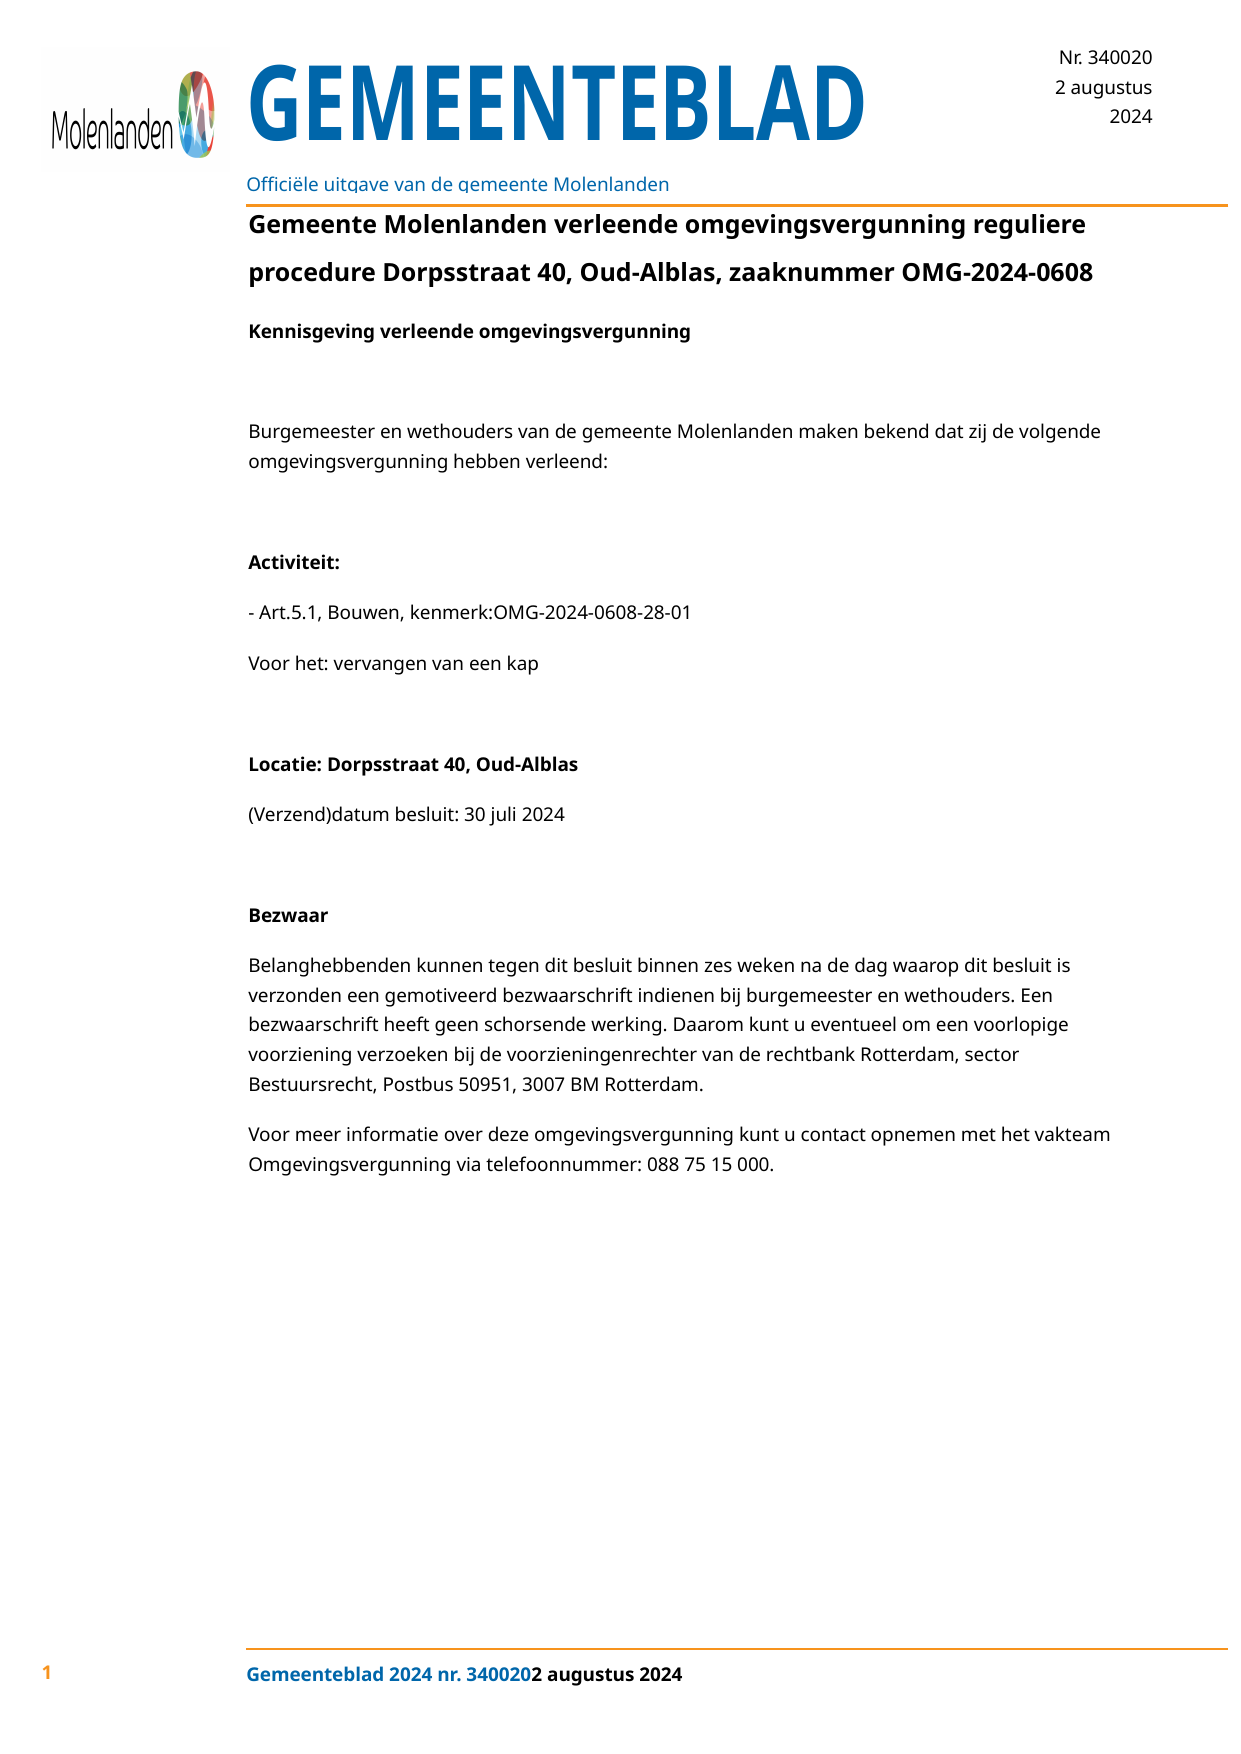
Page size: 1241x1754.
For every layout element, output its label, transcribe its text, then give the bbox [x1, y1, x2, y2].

text Kennisgeving verleende omgevingsvergunning [248, 318, 1152, 344]
text - Art.5.1, Bouwen, kenmerk:OMG-2024-0608-28-01 [248, 599, 1152, 625]
text Activiteit: [248, 549, 1152, 575]
text Belanghebbenden kunnen tegen dit besluit binnen zes weken na de dag waarop dit besluit is verzonden een gemotiveerd bezwaarschrift indienen bij burgemeester en wethouders. Een bezwaarschrift heeft geen schorsende werking. Daarom kunt u eventueel om een voorlopige voorziening verzoeken bij de voorzieningenrechter van de rechtbank Rotterdam, sector Bestuursrecht, Postbus 50951, 3007 BM Rotterdam. [248, 952, 1152, 1097]
text Voor meer informatie over deze omgevingsvergunning kunt u contact opnemen met het vakteam Omgevingsvergunning via telefoonnummer: 088 75 15 000. [248, 1121, 1152, 1177]
text (Verzend)datum besluit: 30 juli 2024 [248, 801, 1152, 827]
picture [41, 47, 231, 172]
text Voor het: vervangen van een kap [248, 650, 1152, 676]
text Gemeente Molenlanden verleende omgevingsvergunning reguliere procedure Dorpsstraat 40, Oud-Alblas, zaaknummer OMG-2024-0608 [248, 207, 1152, 288]
text Bezwaar [248, 902, 1152, 928]
text Locatie: Dorpsstraat 40, Oud-Alblas [248, 751, 1152, 777]
text Burgemeester en wethouders van de gemeente Molenlanden maken bekend dat zij de volgende omgevingsvergunning hebben verleend: [248, 419, 1152, 474]
